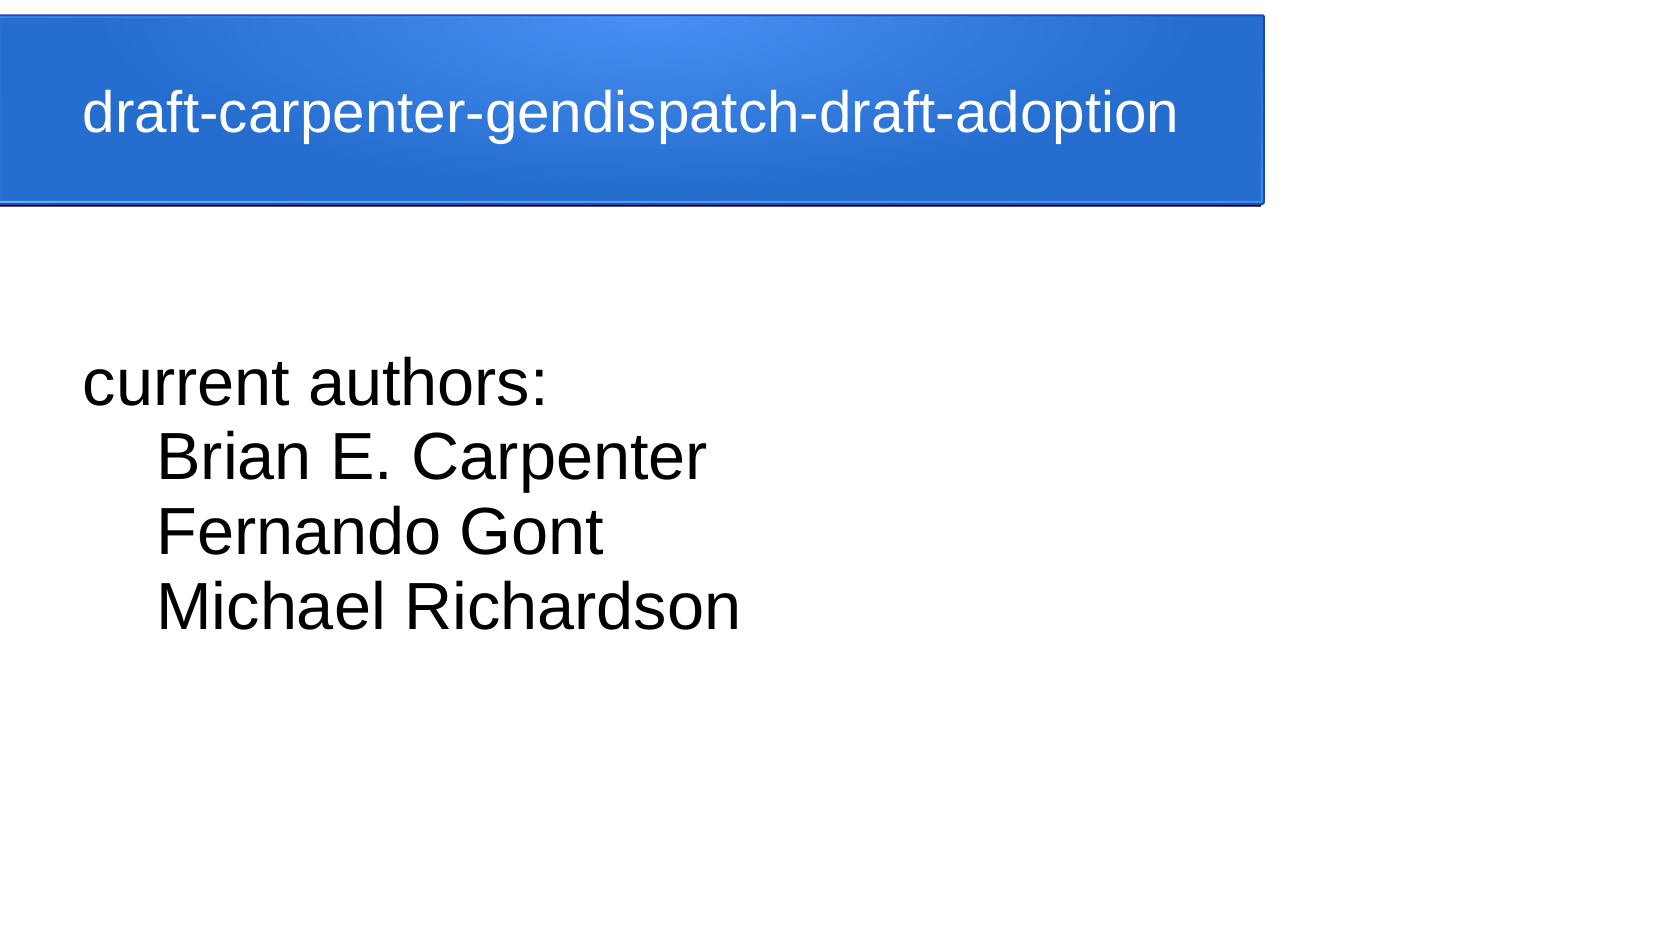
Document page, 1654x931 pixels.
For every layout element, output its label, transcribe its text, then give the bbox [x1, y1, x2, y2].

subtitle current authors: Brian E. Carpenter Fernando Gont Michael Richardson [82, 224, 1571, 764]
title draft-carpenter-gendispatch-draft-adoption [82, 35, 1235, 189]
